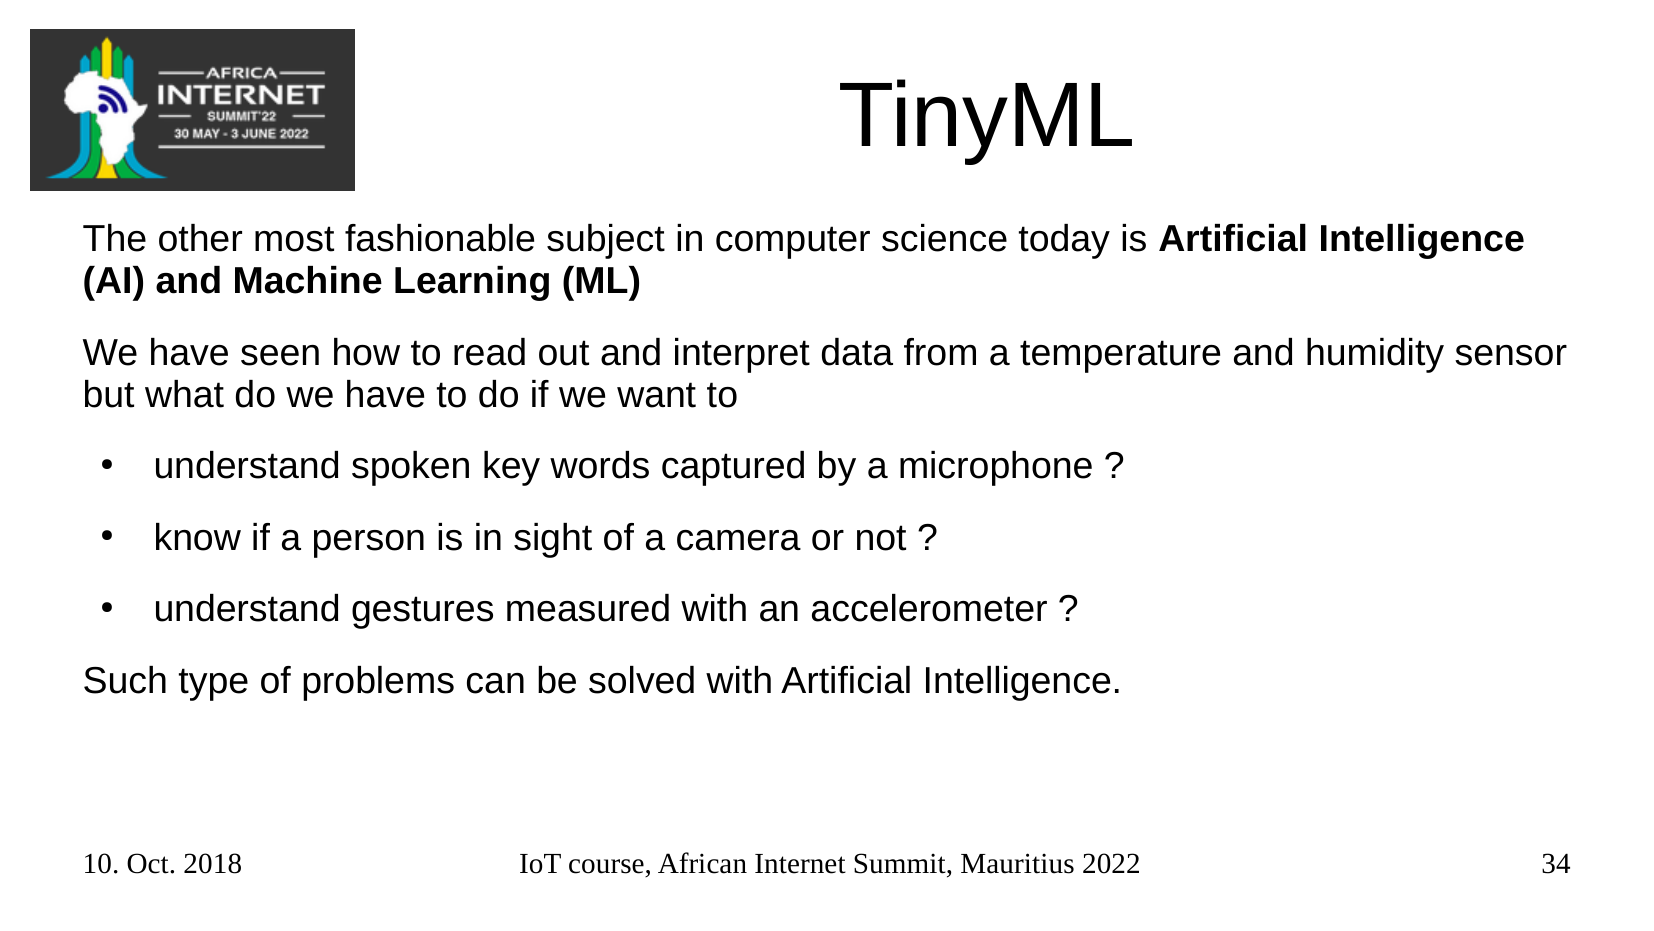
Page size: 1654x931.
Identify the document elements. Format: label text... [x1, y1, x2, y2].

title TinyML [403, 37, 1571, 193]
list The other most fashionable subject in computer science today is Artificial Intelligence (AI) and Machine Learning (ML) We have seen how to read out and interpret data from a temperature and humidity sensor but what do we have to do if we want to understand spoken key words captured by a microphone ? know if a person is in sight of a camera or not ? understand gestures measured with an accelerometer ? Such type of problems can be solved with Artificial Intelligence. [82, 217, 1571, 758]
picture [30, 29, 355, 191]
